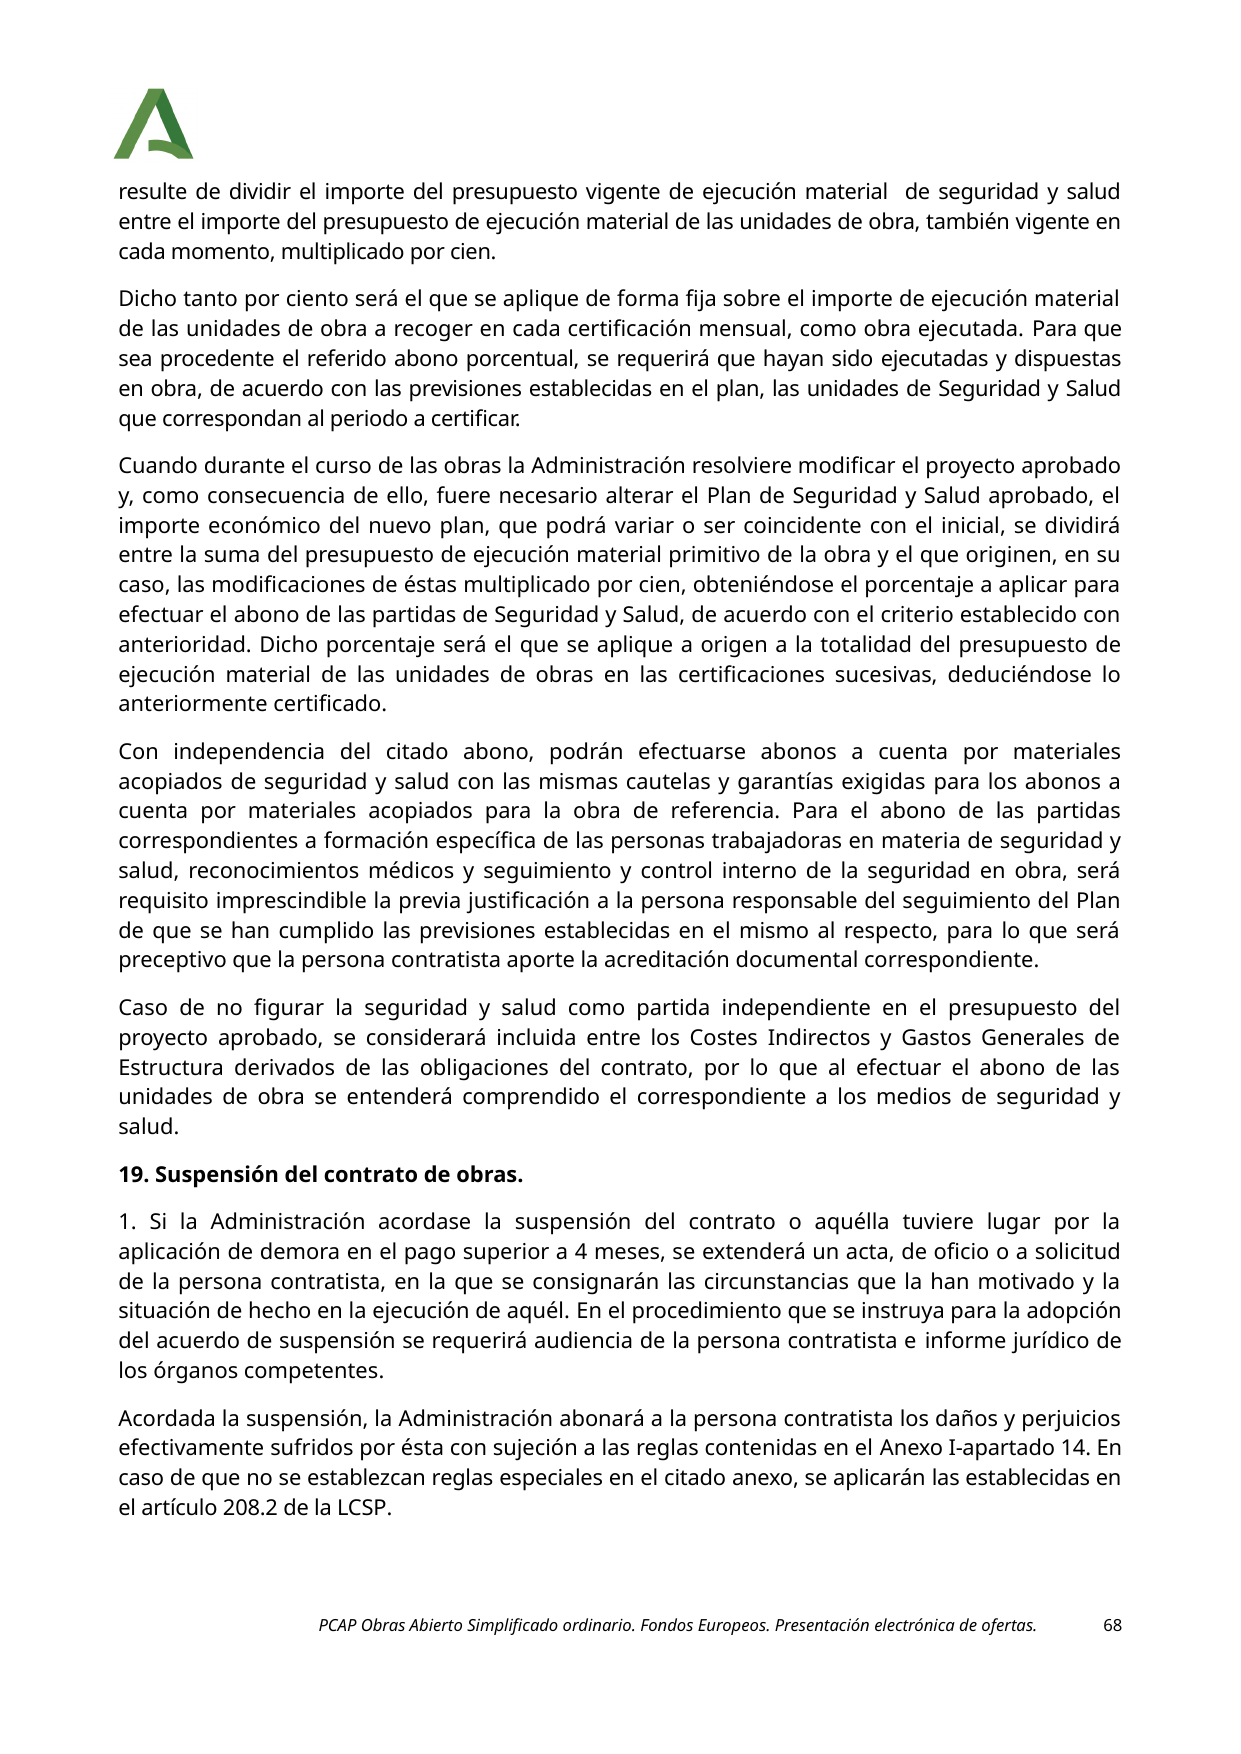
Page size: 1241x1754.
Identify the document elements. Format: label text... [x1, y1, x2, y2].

text Con independencia del citado abono, podrán efectuarse abonos a cuenta por materiales acopiados de seguridad y salud con las mismas cautelas y garantías exigidas para los abonos a cuenta por materiales acopiados para la obra de referencia. Para el abono de las partidas correspondientes a formación específica de las personas trabajadoras en materia de seguridad y salud, reconocimientos médicos y seguimiento y control interno de la seguridad en obra, será requisito imprescindible la previa justificación a la persona responsable del seguimiento del Plan de que se han cumplido las previsiones establecidas en el mismo al respecto, para lo que será preceptivo que la persona contratista aporte la acreditación documental correspondiente. [118, 736, 1122, 974]
subtitle 19. Suspensión del contrato de obras. [118, 1159, 1122, 1188]
text resulte de dividir el importe del presupuesto vigente de ejecución material de seguridad y salud entre el importe del presupuesto de ejecución material de las unidades de obra, también vigente en cada momento, multiplicado por cien. [118, 176, 1122, 266]
picture [109, 84, 198, 163]
text Cuando durante el curso de las obras la Administración resolviere modificar el proyecto aprobado y, como consecuencia de ello, fuere necesario alterar el Plan de Seguridad y Salud aprobado, el importe económico del nuevo plan, que podrá variar o ser coincidente con el inicial, se dividirá entre la suma del presupuesto de ejecución material primitivo de la obra y el que originen, en su caso, las modificaciones de éstas multiplicado por cien, obteniéndose el porcentaje a aplicar para efectuar el abono de las partidas de Seguridad y Salud, de acuerdo con el criterio establecido con anterioridad. Dicho porcentaje será el que se aplique a origen a la totalidad del presupuesto de ejecución material de las unidades de obras en las certificaciones sucesivas, deduciéndose lo anteriormente certificado. [118, 450, 1122, 718]
text Acordada la suspensión, la Administración abonará a la persona contratista los daños y perjuicios efectivamente sufridos por ésta con sujeción a las reglas contenidas en el Anexo I-apartado 14. En caso de que no se establezcan reglas especiales en el citado anexo, se aplicarán las establecidas en el artículo 208.2 de la LCSP. [118, 1403, 1122, 1522]
text Dicho tanto por ciento será el que se aplique de forma fija sobre el importe de ejecución material de las unidades de obra a recoger en cada certificación mensual, como obra ejecutada. Para que sea procedente el referido abono porcentual, se requerirá que hayan sido ejecutadas y dispuestas en obra, de acuerdo con las previsiones establecidas en el plan, las unidades de Seguridad y Salud que correspondan al periodo a certificar. [118, 283, 1122, 432]
text Caso de no figurar la seguridad y salud como partida independiente en el presupuesto del proyecto aprobado, se considerará incluida entre los Costes Indirectos y Gastos Generales de Estructura derivados de las obligaciones del contrato, por lo que al efectuar el abono de las unidades de obra se entenderá comprendido el correspondiente a los medios de seguridad y salud. [118, 992, 1122, 1141]
text 1. Si la Administración acordase la suspensión del contrato o aquélla tuviere lugar por la aplicación de demora en el pago superior a 4 meses, se extenderá un acta, de oficio o a solicitud de la persona contratista, en la que se consignarán las circunstancias que la han motivado y la situación de hecho en la ejecución de aquél. En el procedimiento que se instruya para la adopción del acuerdo de suspensión se requerirá audiencia de la persona contratista e informe jurídico de los órganos competentes. [118, 1206, 1122, 1385]
